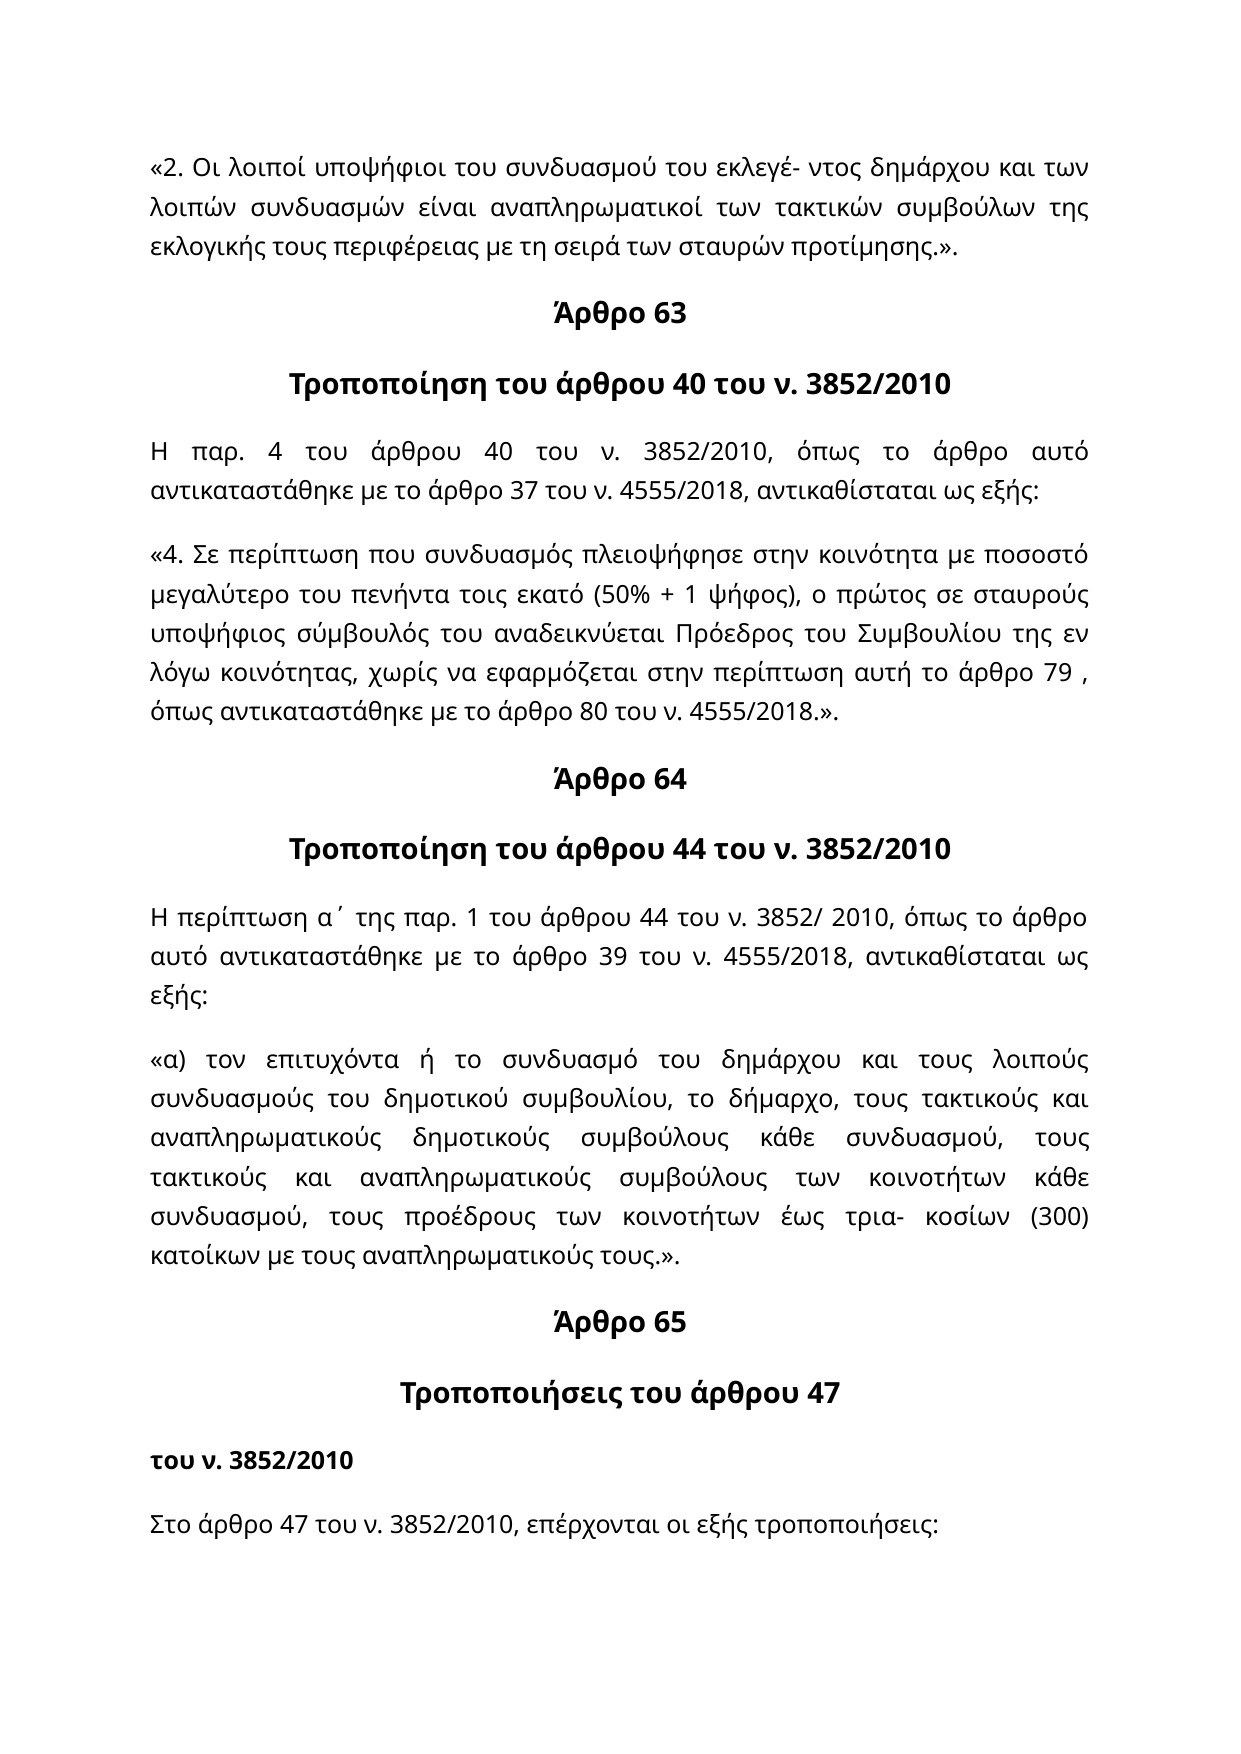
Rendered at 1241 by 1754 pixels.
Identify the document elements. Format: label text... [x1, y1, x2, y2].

text «4. Σε περίπτωση που συνδυασμός πλειοψήφησε στην κοινότητα με ποσοστό μεγαλύτερο του πενήντα τοις εκατό (50% + 1 ψήφος), ο πρώτος σε σταυρούς υποψήφιος σύμβουλός του αναδεικνύεται Πρόεδρος του Συμβουλίου της εν λόγω κοινότητας, χωρίς να εφαρμόζεται στην περίπτωση αυτή το άρθρο 79 , όπως αντικαταστάθηκε με το άρθρο 80 του ν. 4555/2018.». [150, 537, 1090, 728]
subtitle Τροποποίηση του άρθρου 44 του ν. 3852/2010 [150, 828, 1090, 868]
subtitle Άρθρο 63 [150, 292, 1090, 332]
subtitle Τροποποίηση του άρθρου 40 του ν. 3852/2010 [150, 363, 1090, 403]
subtitle Τροποποιήσεις του άρθρου 47 [150, 1372, 1090, 1412]
text Στο άρθρο 47 του ν. 3852/2010, επέρχονται οι εξής τροποποιήσεις: [150, 1507, 1090, 1541]
subtitle Άρθρο 65 [150, 1302, 1090, 1341]
subtitle Άρθρο 64 [150, 758, 1090, 798]
text «2. Οι λοιποί υποψήφιοι του συνδυασμού του εκλεγέ- ντος δημάρχου και των λοιπών συνδυασμών είναι αναπληρωματικοί των τακτικών συμβούλων της εκλογικής τους περιφέρειας με τη σειρά των σταυρών προτίμησης.». [150, 150, 1090, 262]
text «α) τον επιτυχόντα ή το συνδυασμό του δημάρχου και τους λοιπούς συνδυασμούς του δημοτικού συμβουλίου, το δήμαρχο, τους τακτικούς και αναπληρωματικούς δημοτικούς συμβούλους κάθε συνδυασμού, τους τακτικούς και αναπληρωματικούς συμβούλους των κοινοτήτων κάθε συνδυασμού, τους προέδρους των κοινοτήτων έως τρια- κοσίων (300) κατοίκων με τους αναπληρωματικούς τους.». [150, 1042, 1090, 1272]
text Η παρ. 4 του άρθρου 40 του ν. 3852/2010, όπως το άρθρο αυτό αντικαταστάθηκε με το άρθρο 37 του ν. 4555/2018, αντικαθίσταται ως εξής: [150, 434, 1090, 507]
text του ν. 3852/2010 [150, 1443, 1090, 1477]
text Η περίπτωση α΄ της παρ. 1 του άρθρου 44 του ν. 3852/ 2010, όπως το άρθρο αυτό αντικαταστάθηκε με το άρθρο 39 του ν. 4555/2018, αντικαθίσταται ως εξής: [150, 899, 1090, 1012]
